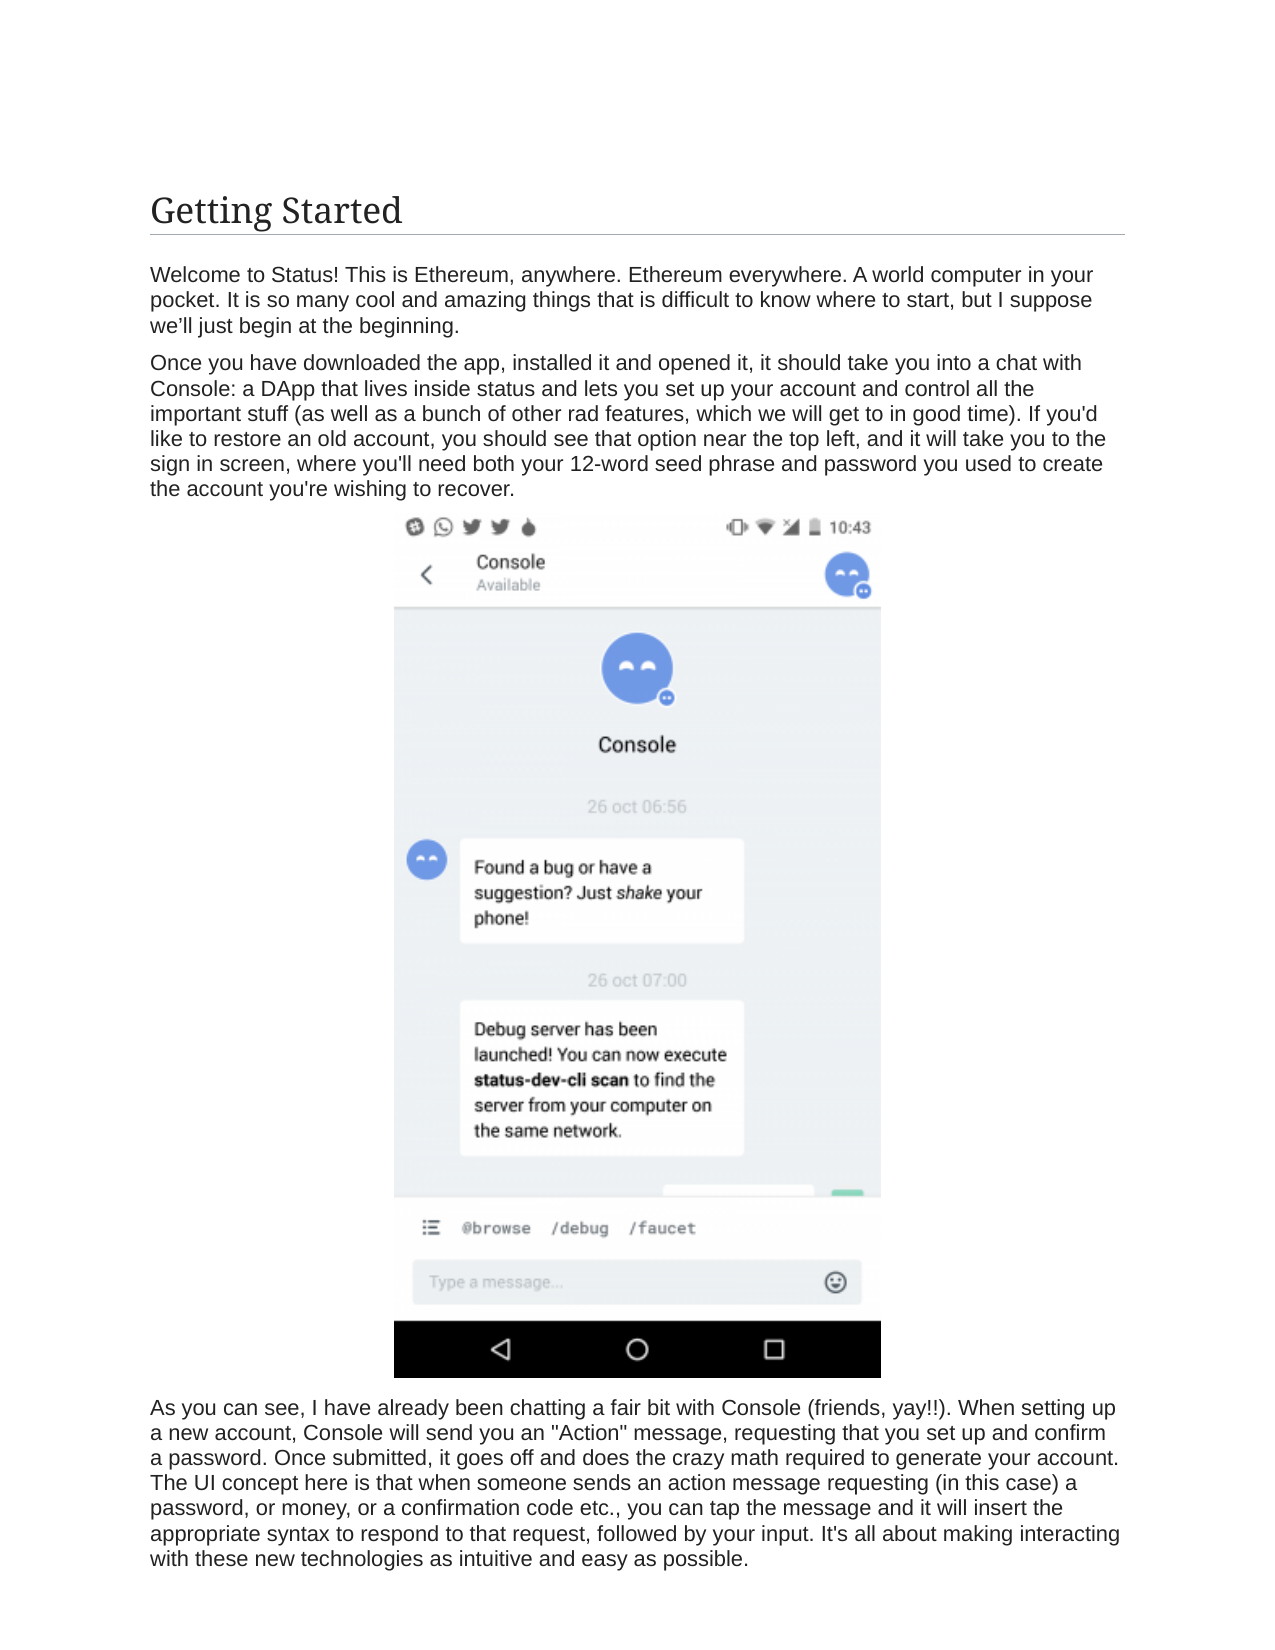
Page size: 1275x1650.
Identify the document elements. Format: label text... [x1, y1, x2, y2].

subtitle Getting Started [150, 185, 1125, 234]
text As you can see, I have already been chatting a fair bit with Console (friends, yay!!). When setting up a new account, Console will send you an "Action" message, requesting that you set up and confirm a password. Once submitted, it goes off and does the crazy math required to generate your account. The UI concept here is that when someone sends an action message requesting (in this case) a password, or money, or a confirmation code etc., you can tap the message and it will insert the appropriate syntax to respond to that request, followed by your input. It's all about making interacting with these new technologies as intuitive and easy as possible. [150, 1394, 1125, 1571]
picture [394, 513, 881, 1378]
text Welcome to Status! This is Ethereum, anywhere. Ethereum everywhere. A world computer in your pocket. It is so many cool and amazing things that is difficult to know where to start, but I suppose we’ll just begin at the beginning. [150, 262, 1125, 338]
text Once you have downloaded the app, installed it and opened it, it should take you into a chat with Console: a DApp that lives inside status and lets you set up your account and control all the important stuff (as well as a bunch of other rad features, which we will get to in good time). If you'd like to restore an old account, you should see that option near the top left, and it will take you to the sign in screen, where you'll need both your 12-word seed phrase and password you used to create the account you're wishing to recover. [150, 350, 1125, 501]
